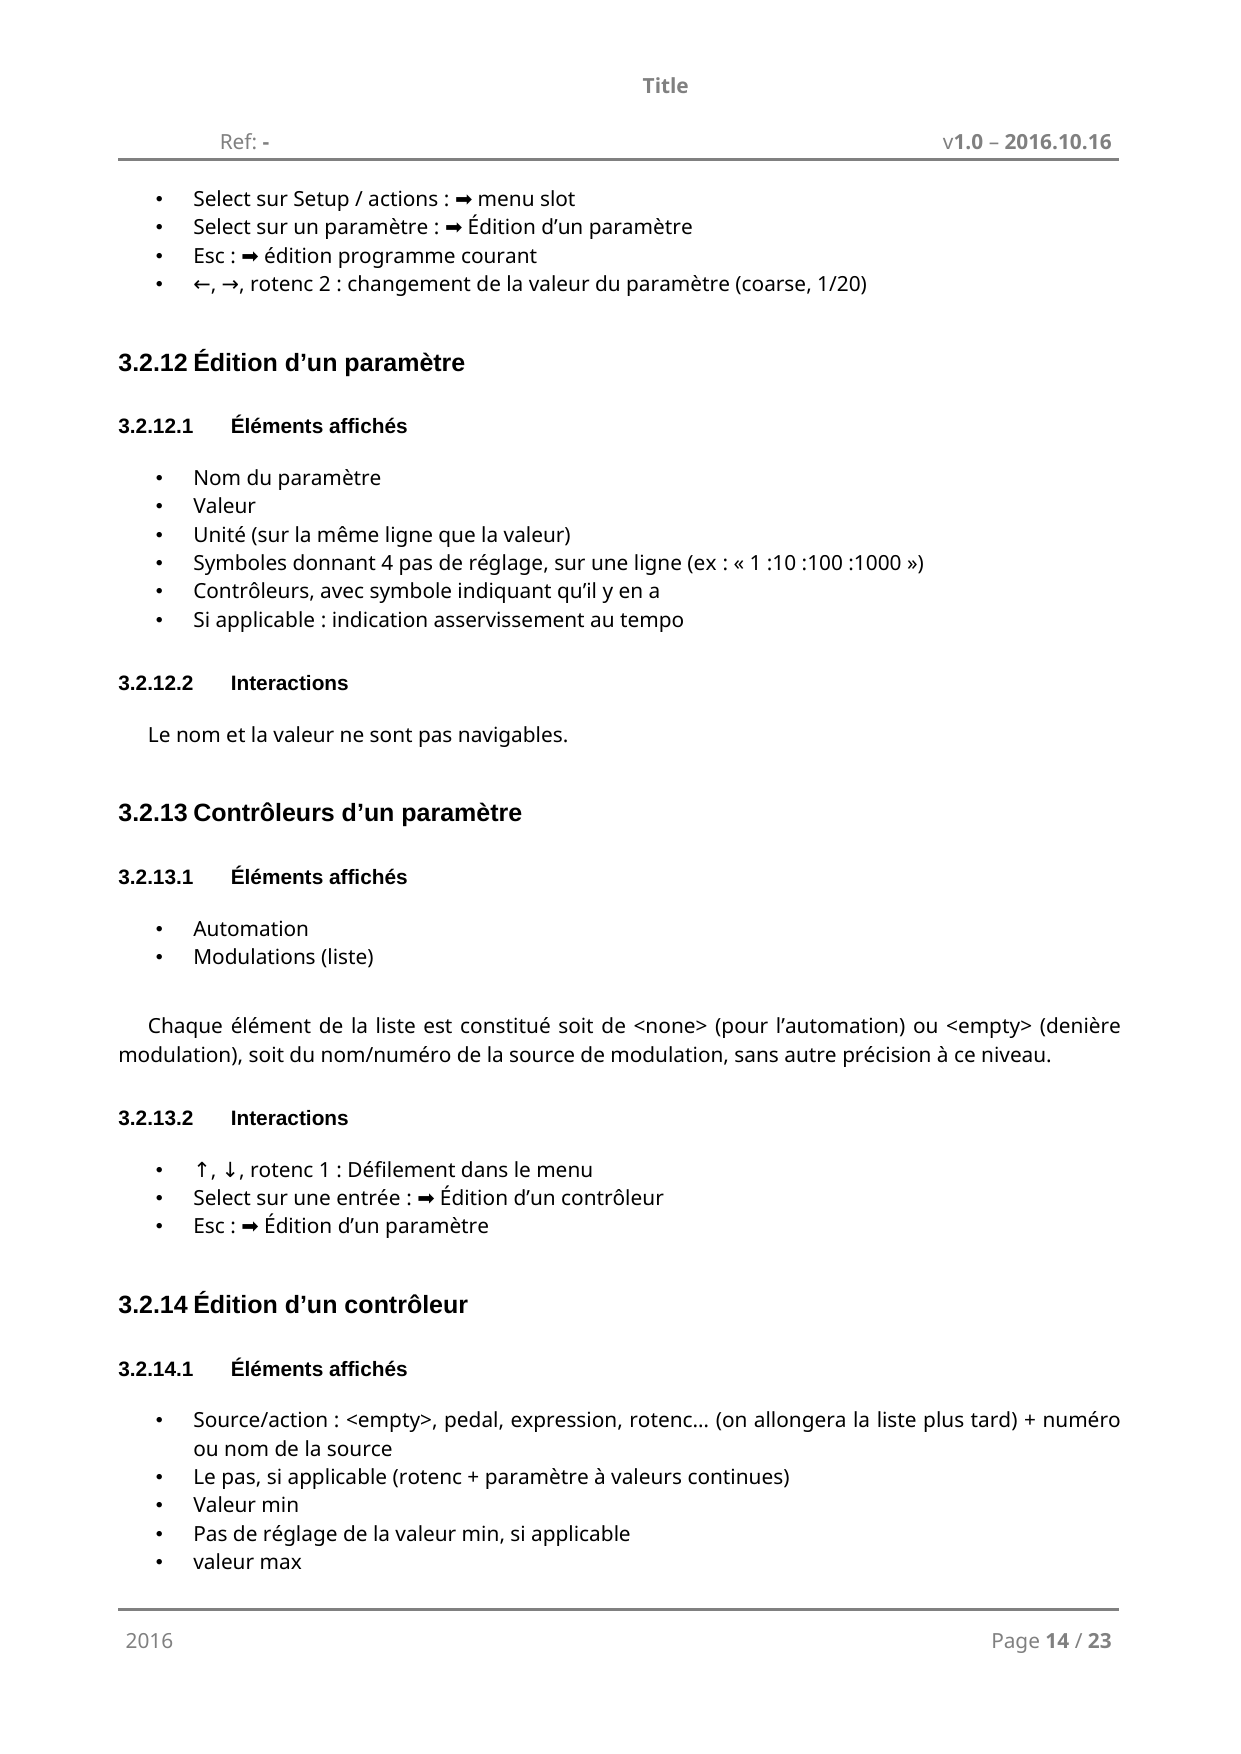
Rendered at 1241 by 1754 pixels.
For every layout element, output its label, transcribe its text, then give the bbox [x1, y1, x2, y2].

subtitle Interactions [118, 671, 1122, 695]
text Le nom et la valeur ne sont pas navigables. [118, 720, 1122, 748]
list Source/action : <empty>, pedal, expression, rotenc… (on allongera la liste plus tard) + numéro ou nom de la source [156, 1405, 1122, 1462]
subtitle Interactions [118, 1106, 1122, 1130]
list Automation [156, 914, 1122, 942]
list Esc : ➡ édition programme courant [156, 241, 1122, 269]
list Unité (sur la même ligne que la valeur) [156, 520, 1122, 548]
list Pas de réglage de la valeur min, si applicable [156, 1519, 1122, 1547]
list ←, →, rotenc 2 : changement de la valeur du paramètre (coarse, 1/20) [156, 269, 1122, 298]
list Valeur min [156, 1491, 1122, 1519]
subtitle Éléments affichés [118, 1356, 1122, 1380]
list Modulations (liste) [156, 942, 1122, 971]
subtitle Éléments affichés [118, 414, 1122, 438]
list Symboles donnant 4 pas de réglage, sur une ligne (ex : « 1 :10 :100 :1000 ») [156, 548, 1122, 577]
list Select sur Setup / actions : ➡ menu slot [156, 184, 1122, 212]
list ↑, ↓, rotenc 1 : Défilement dans le menu [156, 1155, 1122, 1183]
list Le pas, si applicable (rotenc + paramètre à valeurs continues) [156, 1462, 1122, 1491]
list Si applicable : indication asservissement au tempo [156, 605, 1122, 633]
subtitle Édition d’un paramètre [118, 348, 1122, 376]
list Select sur un paramètre : ➡ Édition d’un paramètre [156, 212, 1122, 241]
list Valeur [156, 491, 1122, 520]
subtitle Édition d’un contrôleur [118, 1290, 1122, 1319]
list Contrôleurs, avec symbole indiquant qu’il y en a [156, 577, 1122, 605]
list Esc : ➡ Édition d’un paramètre [156, 1212, 1122, 1240]
list Select sur une entrée : ➡ Édition d’un contrôleur [156, 1183, 1122, 1212]
subtitle Éléments affichés [118, 865, 1122, 889]
subtitle Contrôleurs d’un paramètre [118, 798, 1122, 827]
list valeur max [156, 1547, 1122, 1576]
text Chaque élément de la liste est constitué soit de <none> (pour l’automation) ou <empty> (denière modulation), soit du nom/numéro de la source de modulation, sans autre précision à ce niveau. [118, 1011, 1122, 1068]
list Nom du paramètre [156, 463, 1122, 491]
